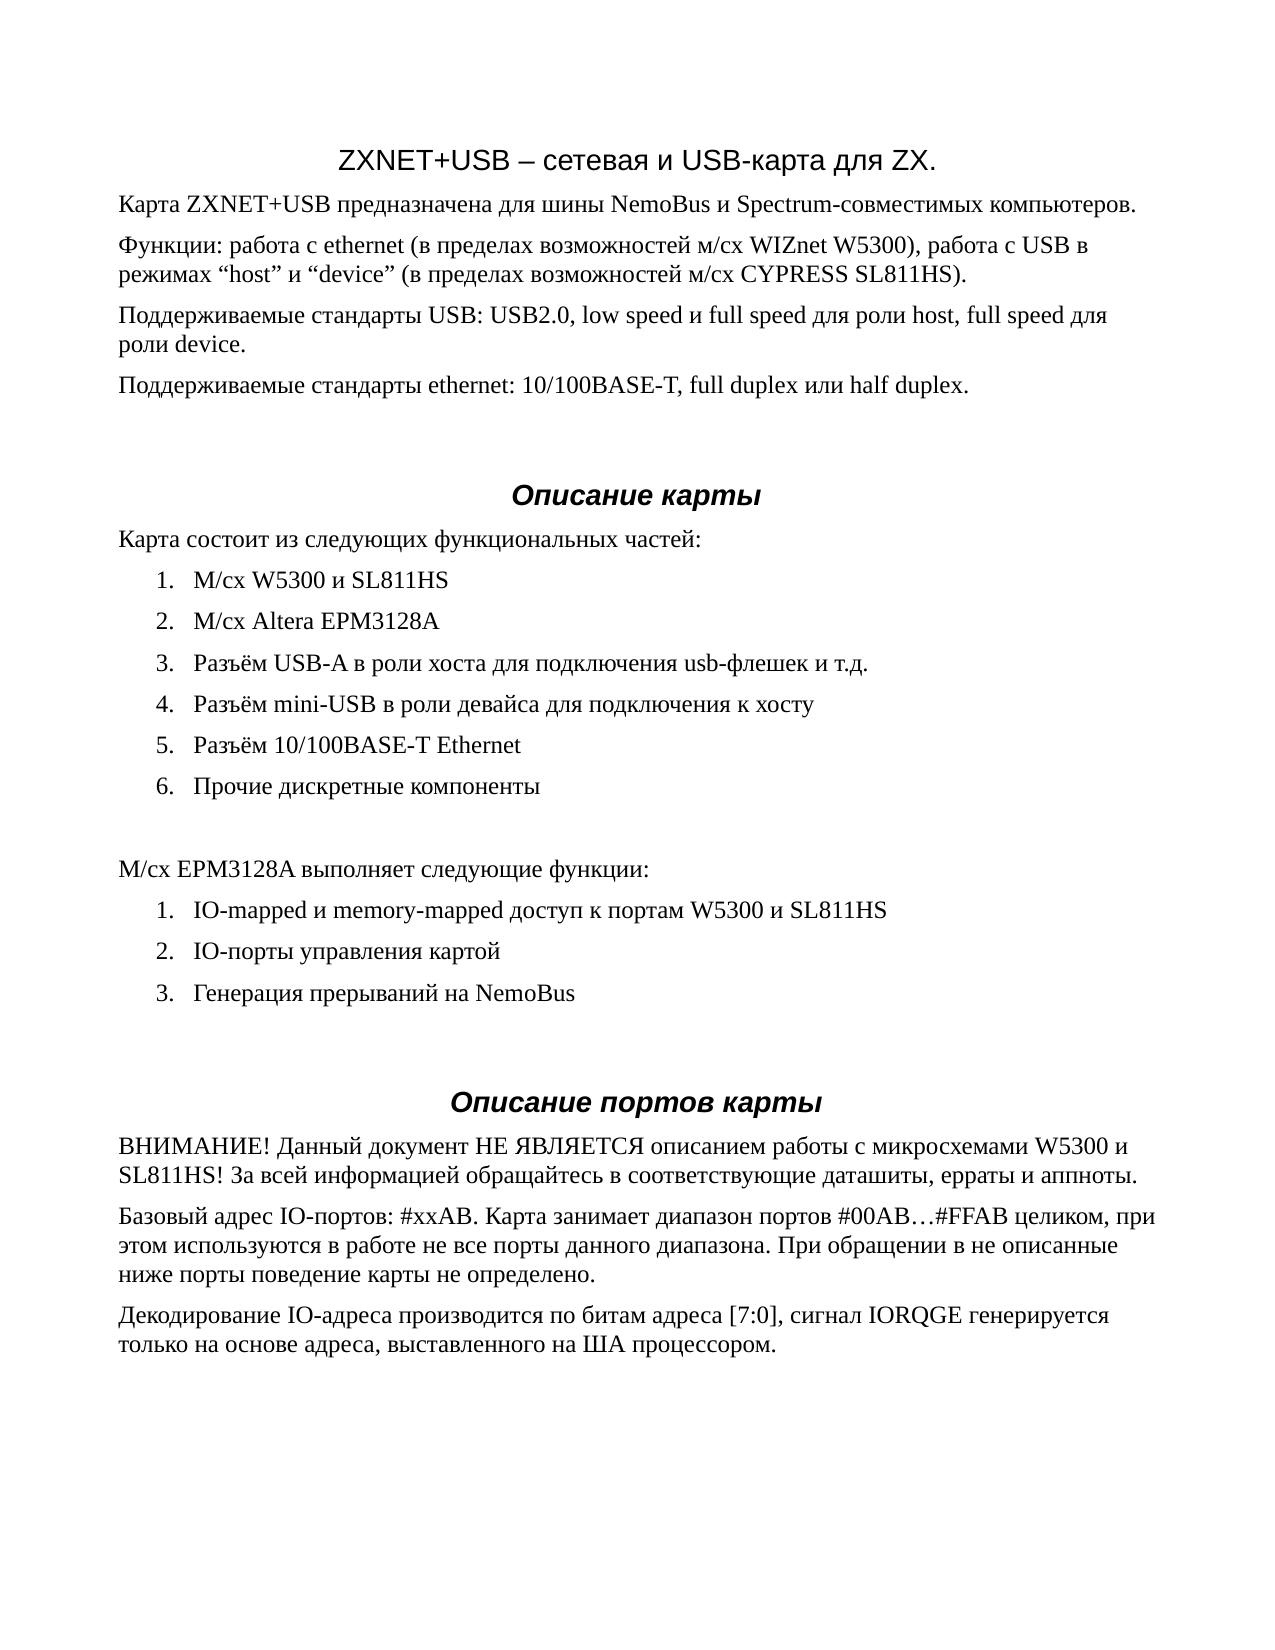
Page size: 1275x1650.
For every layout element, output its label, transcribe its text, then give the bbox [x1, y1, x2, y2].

list Разъём USB-A в роли хоста для подключения usb-флешек и т.д. [156, 648, 1157, 676]
list М/сх W5300 и SL811HS [156, 565, 1157, 594]
text Декодирование IO-адреса производится по битам адреса [7:0], сигнал IORQGE генерируется только на основе адреса, выставленного на ША процессором. [118, 1300, 1157, 1357]
subtitle ZXNET+USB – сетевая и USB-карта для ZX. [118, 143, 1157, 177]
subtitle Описание карты [118, 478, 1157, 511]
list Генерация прерываний на NemoBus [156, 978, 1157, 1006]
subtitle Описание портов карты [118, 1085, 1157, 1119]
list Разъём 10/100BASE-T Ethernet [156, 730, 1157, 759]
text Поддерживаемые стандарты ethernet: 10/100BASE-T, full duplex или half duplex. [118, 370, 1157, 399]
text Базовый адрес IO-портов: #xxAB. Карта занимает диапазон портов #00AB…#FFAB целиком, при этом используются в работе не все порты данного диапазона. При обращении в не описанные ниже порты поведение карты не определено. [118, 1201, 1157, 1287]
list IO-порты управления картой [156, 936, 1157, 965]
text Функции: работа с ethernet (в пределах возможностей м/сх WIZnet W5300), работа с USB в режимах “host” и “device” (в пределах возможностей м/сх CYPRESS SL811HS). [118, 230, 1157, 288]
text ВНИМАНИЕ! Данный документ НЕ ЯВЛЯЕТСЯ описанием работы с микросхемами W5300 и SL811HS! За всей информацией обращайтесь в соответствующие даташиты, ерраты и аппноты. [118, 1131, 1157, 1189]
list М/сх Altera EPM3128A [156, 606, 1157, 635]
list IO-mapped и memory-mapped доступ к портам W5300 и SL811HS [156, 895, 1157, 924]
text М/сх EPM3128A выполняет следующие функции: [118, 854, 1157, 883]
text Карта состоит из следующих функциональных частей: [118, 524, 1157, 553]
text Карта ZXNET+USB предназначена для шины NemoBus и Spectrum-совместимых компьютеров. [118, 189, 1157, 218]
list Прочие дискретные компоненты [156, 771, 1157, 800]
list Разъём mini-USB в роли девайса для подключения к хосту [156, 689, 1157, 718]
text Поддерживаемые стандарты USB: USB2.0, low speed и full speed для роли host, full speed для роли device. [118, 300, 1157, 358]
